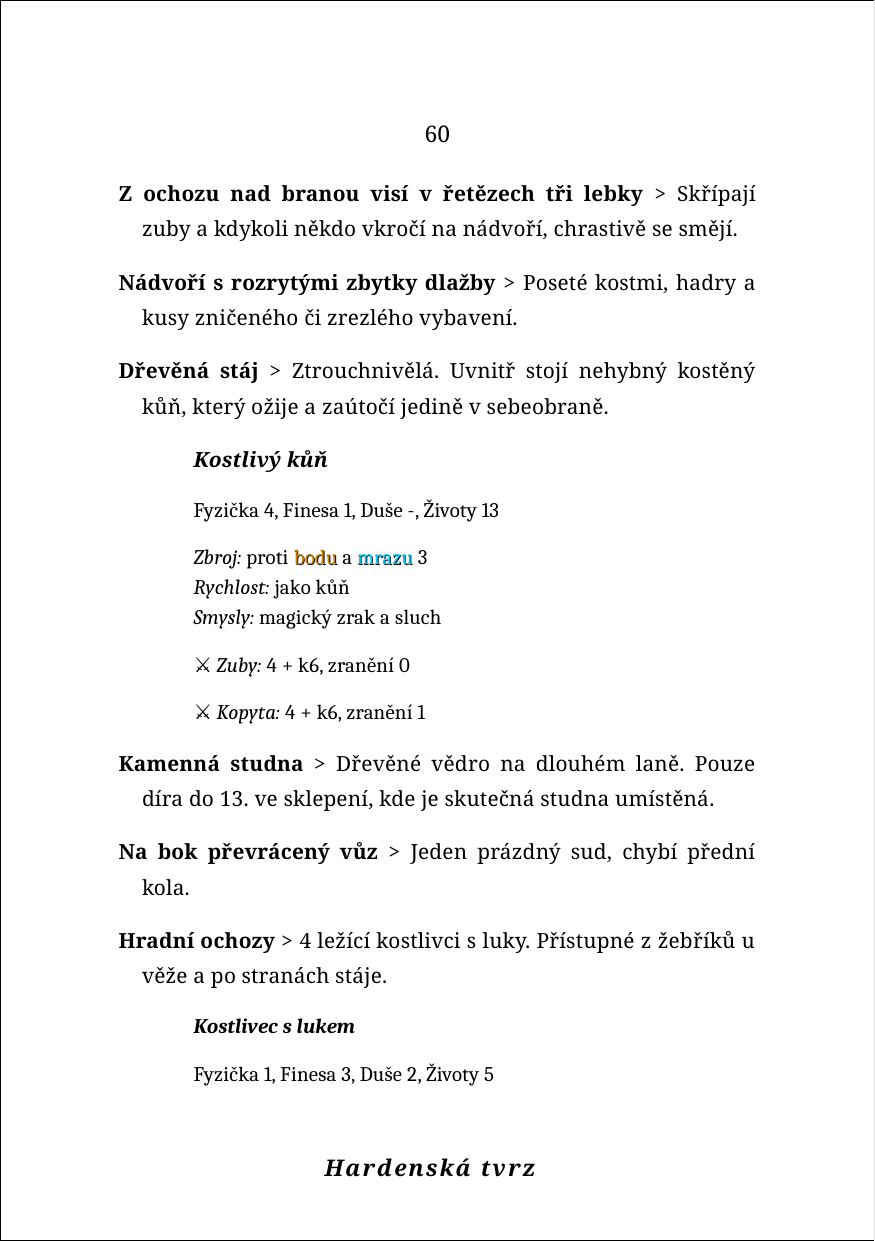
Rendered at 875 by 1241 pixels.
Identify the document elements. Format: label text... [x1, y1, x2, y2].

text Nádvoří s rozrytými zbytky dlažby > Poseté kostmi, hadry a kusy zničeného či zrezlého vybavení. [118, 268, 756, 332]
list Kostlivý kůň [156, 445, 756, 474]
text Kamenná studna > Dřevěné vědro na dlouhém laně. Pouze díra do 13. ve sklepení, kde je skutečná studna umístěná. [118, 749, 756, 813]
text Z ochozu nad branou visí v řetězech tři lebky > Skřípají zuby a kdykoli někdo vkročí na nádvoří, chrastivě se smějí. [118, 179, 756, 243]
list Rychlost: jako kůň [156, 576, 756, 600]
list ⚔ Zuby: 4 + k6, zranění 0 [156, 653, 756, 677]
list Kostlivec s lukem [156, 1015, 756, 1039]
list Fyzička 1, Finesa 3, Duše 2, Životy 5 [156, 1062, 756, 1086]
list Zbroj: proti bodu a⁠ mrazu 3 [156, 546, 756, 570]
list ⚔ Kopyta: 4 + k6, zranění 1 [156, 701, 756, 725]
list Smysly: magický zrak a⁠ sluch [156, 606, 756, 630]
text Na bok převrácený vůz > Jeden prázdný sud, chybí přední kola. [118, 837, 756, 901]
text Dřevěná stáj > Ztrouchnivělá. Uvnitř stojí nehybný kostěný kůň, který ožije a zaútočí jedině v sebeobraně. [118, 356, 756, 420]
list Fyzička 4, Finesa 1, Duše -, Životy 13 [156, 498, 756, 522]
text Hradní ochozy > 4 ležící kostlivci s luky. Přístupné z žebříků u věže a po stranách stáje. [118, 926, 756, 990]
